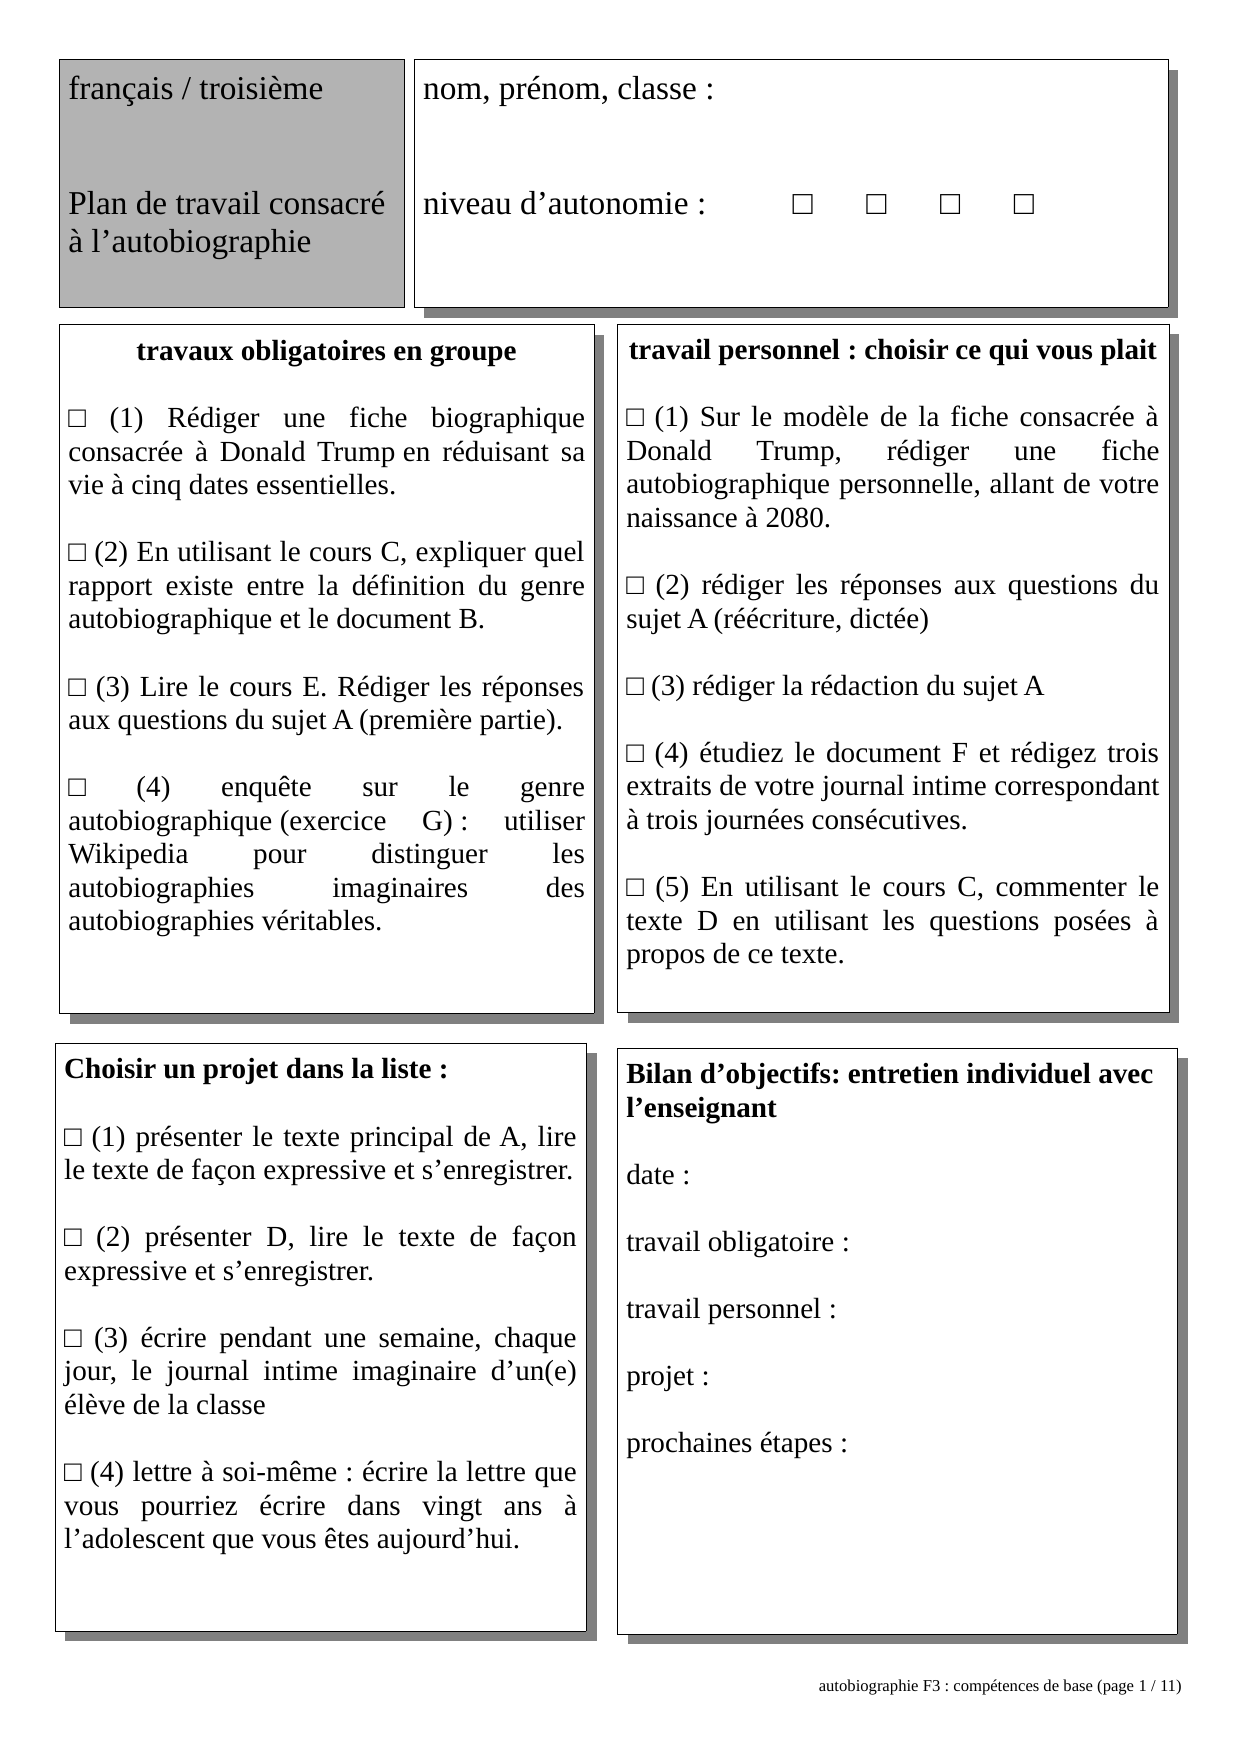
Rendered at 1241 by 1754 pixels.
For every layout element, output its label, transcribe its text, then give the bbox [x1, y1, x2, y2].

text prochaines étapes : [626, 1426, 1168, 1459]
text Bilan d’objectifs: entretien individuel avec l’enseignant [626, 1057, 1168, 1124]
text □ (1) Sur le modèle de la fiche consacrée à Donald Trump, rédiger une fiche autobiographique personnelle, allant de votre naissance à 2080. [626, 399, 1159, 534]
text travail personnel : [626, 1291, 1168, 1325]
text travail obligatoire : [626, 1224, 1168, 1258]
text □ (5) En utilisant le cours C, commenter le texte D en utilisant les questions posées à propos de ce texte. [626, 869, 1159, 970]
text □ (4) enquête sur le genre autobiographique (exercice G) : utiliser Wikipedia pour distinguer les autobiographies imaginaires des autobiographies véritables. [68, 769, 585, 937]
text travaux obligatoires en groupe [68, 333, 585, 367]
text date : [626, 1157, 1168, 1191]
text □ (3) écrire pendant une semaine, chaque jour, le journal intime imaginaire d’un(e) élève de la classe [64, 1320, 577, 1421]
text travail personnel : choisir ce qui vous plait [626, 332, 1159, 366]
text □ (2) présenter D, lire le texte de façon expressive et s’enregistrer. [64, 1219, 577, 1286]
text □ (2) rédiger les réponses aux questions du sujet A (réécriture, dictée) [626, 567, 1159, 634]
text □ (4) étudiez le document F et rédigez trois extraits de votre journal intime correspondant à trois journées consécutives. [626, 735, 1159, 836]
text projet : [626, 1358, 1168, 1392]
text □ (2) En utilisant le cours C, expliquer quel rapport existe entre la définition du genre autobiographique et le document B. [68, 534, 585, 635]
text Plan de travail consacré à l’autobiographie [68, 183, 396, 260]
text Choisir un projet dans la liste : [64, 1052, 577, 1085]
text niveau d’autonomie : □ □ □ □ [423, 183, 1158, 221]
text □ (4) lettre à soi-même : écrire la lettre que vous pourriez écrire dans vingt ans à l’adolescent que vous êtes aujourd’hui. [64, 1454, 577, 1555]
text □ (3) Lire le cours E. Rédiger les réponses aux questions du sujet A (première partie). [68, 669, 585, 736]
text □ (3) rédiger la rédaction du sujet A [626, 668, 1159, 701]
text □ (1) Rédiger une fiche biographique consacrée à Donald Trump en réduisant sa vie à cinq dates essentielles. [68, 400, 585, 501]
text nom, prénom, classe : [423, 68, 1158, 106]
text □ (1) présenter le texte principal de A, lire le texte de façon expressive et s’enregistrer. [64, 1119, 577, 1186]
text français / troisième [68, 68, 396, 106]
